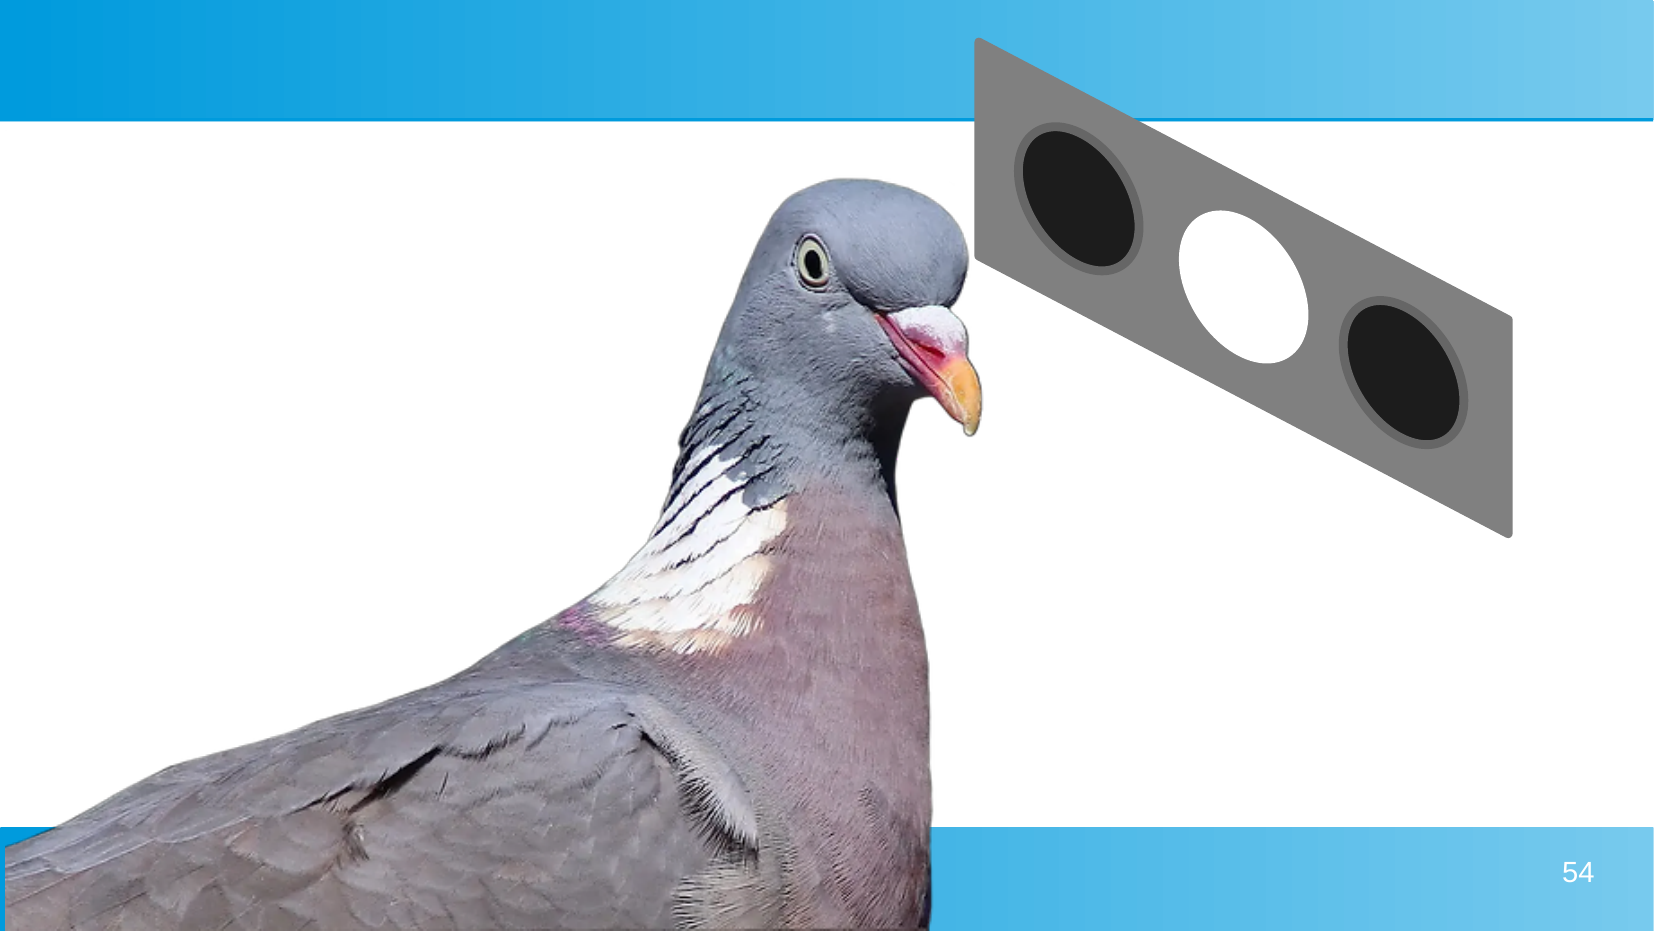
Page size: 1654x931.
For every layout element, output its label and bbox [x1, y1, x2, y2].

text_box [978, 42, 1509, 534]
picture [5, 130, 1007, 931]
